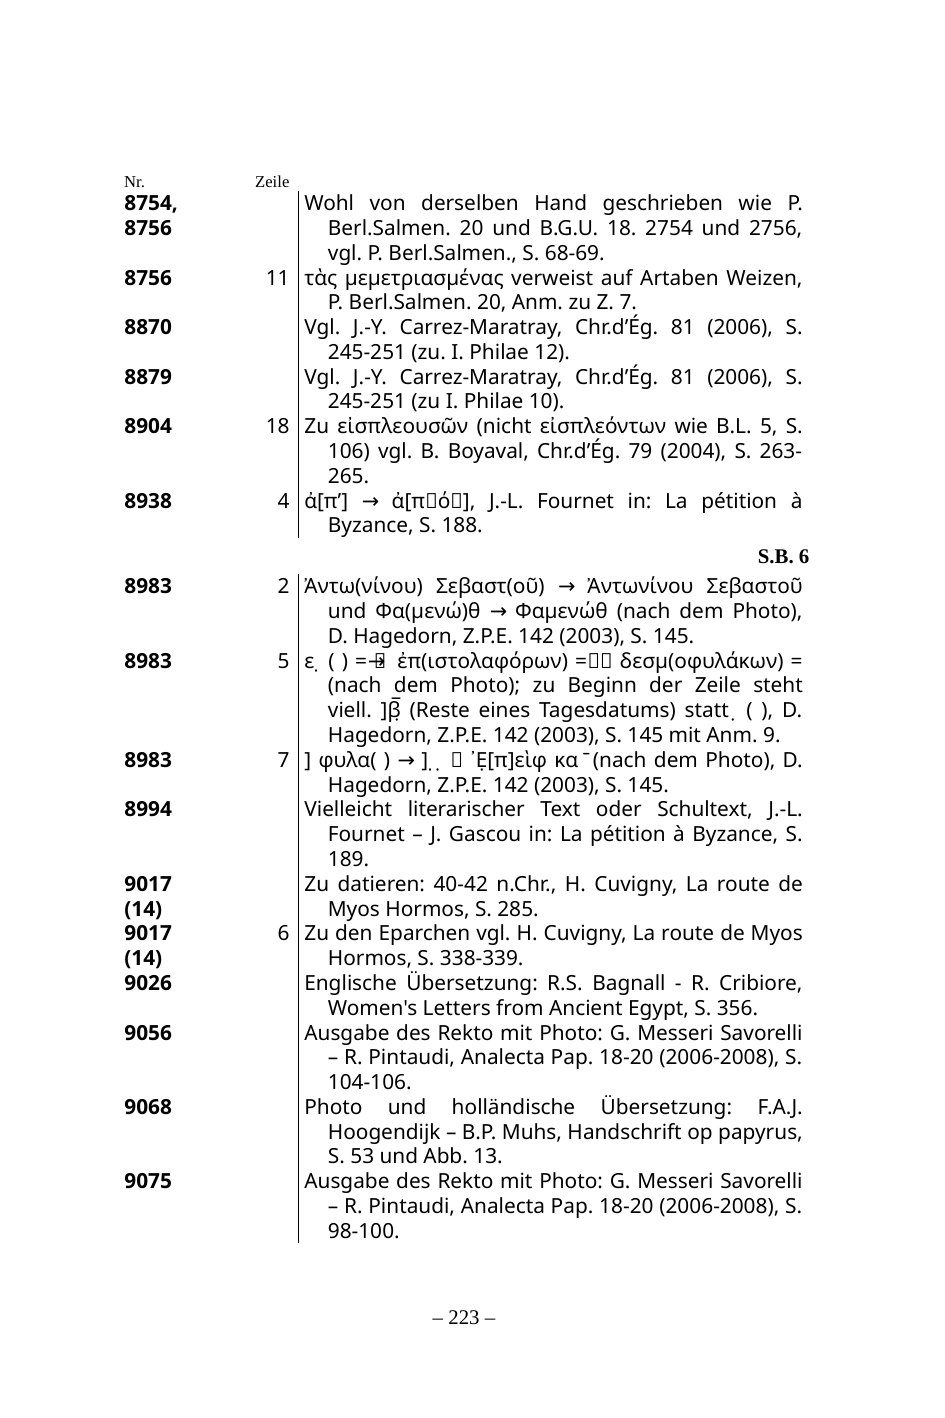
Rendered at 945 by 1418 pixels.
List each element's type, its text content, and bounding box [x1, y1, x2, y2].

table_cell 8754, 8756 [118, 191, 207, 265]
table_cell ] φυλα( ) → ] ̣ ̣  ᾿Ε̣[π]εὶφ κα ̄ (nach dem Photo), D. Hagedorn, Z.P.E. 142 (2003), S. 145. [299, 748, 809, 797]
table_cell Ausgabe des Rekto mit Photo: G. Messeri Savorelli – R. Pintaudi, Analecta Pap. 18-20 (2006-2008), S. 104-106. [299, 1020, 809, 1094]
table_cell Photo und holländische Übersetzung: F.A.J. Hoogendijk – B.P. Muhs, Handschrift op papyrus, S. 53 und Abb. 13. [299, 1095, 809, 1169]
table_cell ἀ[πʼ] → ἀ[πό], J.-L. Fournet in: La pétition à Byzance, S. 188. [299, 488, 809, 538]
table_cell 9017 (14) [118, 871, 207, 921]
table_cell Zu εἰσπλεουσῶν (nicht εἰσπλεόντων wie B.L. 5, S. 106) vgl. B. Boyaval, Chr.d’Ég. 79 (2004), S. 263-265. [299, 414, 809, 488]
table_cell 18 [207, 414, 298, 488]
table_cell 7 [207, 748, 298, 797]
table_cell Zu den Eparchen vgl. H. Cuvigny, La route de Myos Hormos, S. 338-339. [299, 921, 809, 971]
table_cell [207, 315, 298, 364]
table_cell 11 [207, 265, 298, 315]
table_cell 5 [207, 648, 298, 747]
table_cell 9056 [118, 1020, 207, 1094]
table_cell 8983 [118, 748, 207, 797]
table_cell Vielleicht literarischer Text oder Schultext, J.-L. Fournet – J. Gascou in: La pétition à Byzance, S. 189. [299, 797, 809, 871]
table_cell 8756 [118, 265, 207, 315]
table_cell [207, 1020, 298, 1094]
table_cell ε ̣ ( ) = → ἐπ(ιστολαφόρων) = δεσμ(οφυλάκων) = (nach dem Photo); zu Beginn der Zeile steht viell. ]β̣̅ (Reste eines Tagesdatums) statt ̣ ( ), D. Hagedorn, Z.P.E. 142 (2003), S. 145 mit Anm. 9. [299, 648, 809, 747]
table_cell 8938 [118, 488, 207, 538]
table_cell Wohl von derselben Hand geschrieben wie P. Berl.Salmen. 20 und B.G.U. 18. 2754 und 2756, vgl. P. Berl.Salmen., S. 68-69. [299, 191, 809, 265]
table_cell 8983 [118, 648, 207, 747]
table_cell [207, 1169, 298, 1243]
table_header 2 [207, 574, 298, 648]
table_cell Zu datieren: 40-42 n.Chr., H. Cuvigny, La route de Myos Hormos, S. 285. [299, 871, 809, 921]
table_cell [207, 364, 298, 414]
table_cell 8870 [118, 315, 207, 364]
table_cell [207, 871, 298, 921]
table_cell 9017 (14) [118, 921, 207, 971]
table_cell Ausgabe des Rekto mit Photo: G. Messeri Savorelli – R. Pintaudi, Analecta Pap. 18-20 (2006-2008), S. 98-100. [299, 1169, 809, 1243]
table_cell 9026 [118, 971, 207, 1020]
table_cell 9068 [118, 1095, 207, 1169]
table_cell Vgl. J.-Y. Carrez-Maratray, Chr.d’Ég. 81 (2006), S. 245-251 (zu I. Philae 10). [299, 364, 809, 414]
table_cell [207, 971, 298, 1020]
subtitle S.B. 6 [118, 544, 809, 568]
table_cell 8904 [118, 414, 207, 488]
table_cell 4 [207, 488, 298, 538]
table_cell Englische Übersetzung: R.S. Bagnall - R. Cribiore, Women's Letters from Ancient Egypt, S. 356. [299, 971, 809, 1020]
table_cell 6 [207, 921, 298, 971]
table_header Ἀντω(νίνου) Σεβαστ(οῦ) → Ἀντωνίνου Σεβαστοῦ und Φα(μενώ)θ → Φαμενώθ (nach dem Photo), D. Hagedorn, Z.P.E. 142 (2003), S. 145. [299, 574, 809, 648]
table_cell [207, 191, 298, 265]
table_cell τὰς μεμετριασμένας verweist auf Artaben Weizen, P. Berl.Salmen. 20, Anm. zu Z. 7. [299, 265, 809, 315]
table_cell 8879 [118, 364, 207, 414]
table_cell 8994 [118, 797, 207, 871]
table_cell [207, 1095, 298, 1169]
table_cell Vgl. J.-Y. Carrez-Maratray, Chr.d’Ég. 81 (2006), S. 245-251 (zu. I. Philae 12). [299, 315, 809, 364]
table_cell [207, 797, 298, 871]
table_cell 9075 [118, 1169, 207, 1243]
table_header 8983 [118, 574, 207, 648]
